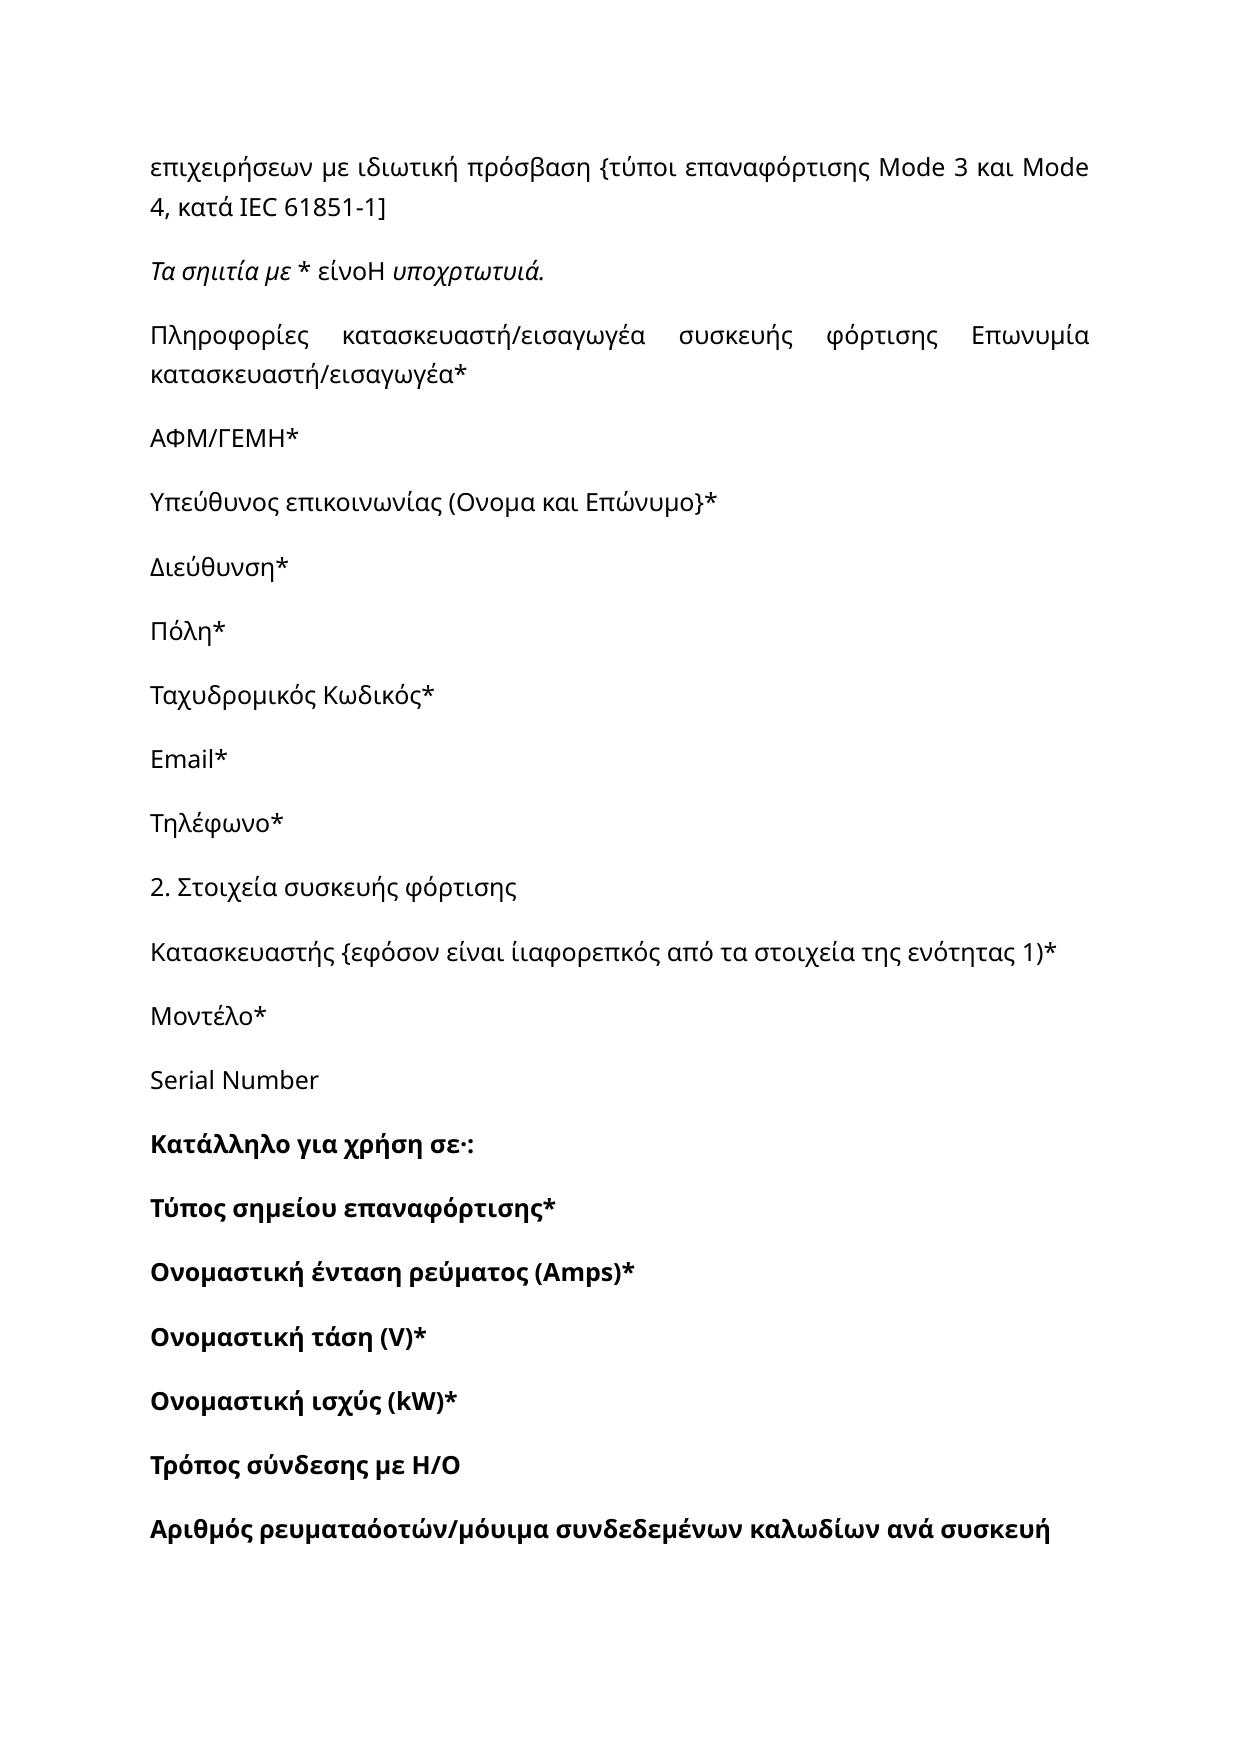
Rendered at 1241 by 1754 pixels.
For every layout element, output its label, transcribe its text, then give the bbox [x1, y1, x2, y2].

text Αριθμός ρευματαόοτών/μόυιμα συνδεδεμένων καλωδίων ανά συσκευή [150, 1512, 1090, 1546]
text Τύπος σημείου επαναφόρτισης* [150, 1191, 1090, 1225]
text Διεύθυνση* [150, 549, 1090, 583]
text Τα σηιιτία με * είνοΗ υποχρτωτυιά. [150, 253, 1090, 287]
text Serial Number [150, 1062, 1090, 1097]
text Κατάλληλο για χρήση σε·: [150, 1127, 1090, 1161]
text Ονομαστική ένταση ρεύματος (Amps)* [150, 1255, 1090, 1289]
text Ταχυδρομικός Κωδικός* [150, 677, 1090, 712]
text Τρόπος σύνδεσης με Η/Ο [150, 1447, 1090, 1482]
text Τηλέφωνο* [150, 806, 1090, 840]
text Ονομαστική ισχύς (kW)* [150, 1383, 1090, 1417]
text Ονομαστική τάση (V)* [150, 1319, 1090, 1353]
text επιχειρήσεων με ιδιωτική πρόσβαση {τύποι επαναφόρτισης Mode 3 και Mode 4, κατά ΙEC 61851-1] [150, 150, 1090, 223]
text Μοντέλο* [150, 998, 1090, 1032]
text Πόλη* [150, 613, 1090, 647]
text 2. Στοιχεία συσκευής φόρτισης [150, 870, 1090, 904]
text Υπεύθυνος επικοινωνίας (Ονομα και Επώνυμο}* [150, 485, 1090, 519]
text Πληροφορίες κατασκευαστή/εισαγωγέα συσκευής φόρτισης Επωνυμία κατασκευαστή/εισαγωγέα* [150, 317, 1090, 391]
text Κατασκευαστής {εφόσον είναι ίιαφορεπκός από τα στοιχεία της ενότητας 1)* [150, 934, 1090, 968]
text ΑΦΜ/ΓΕΜΗ* [150, 421, 1090, 455]
text Email* [150, 742, 1090, 776]
